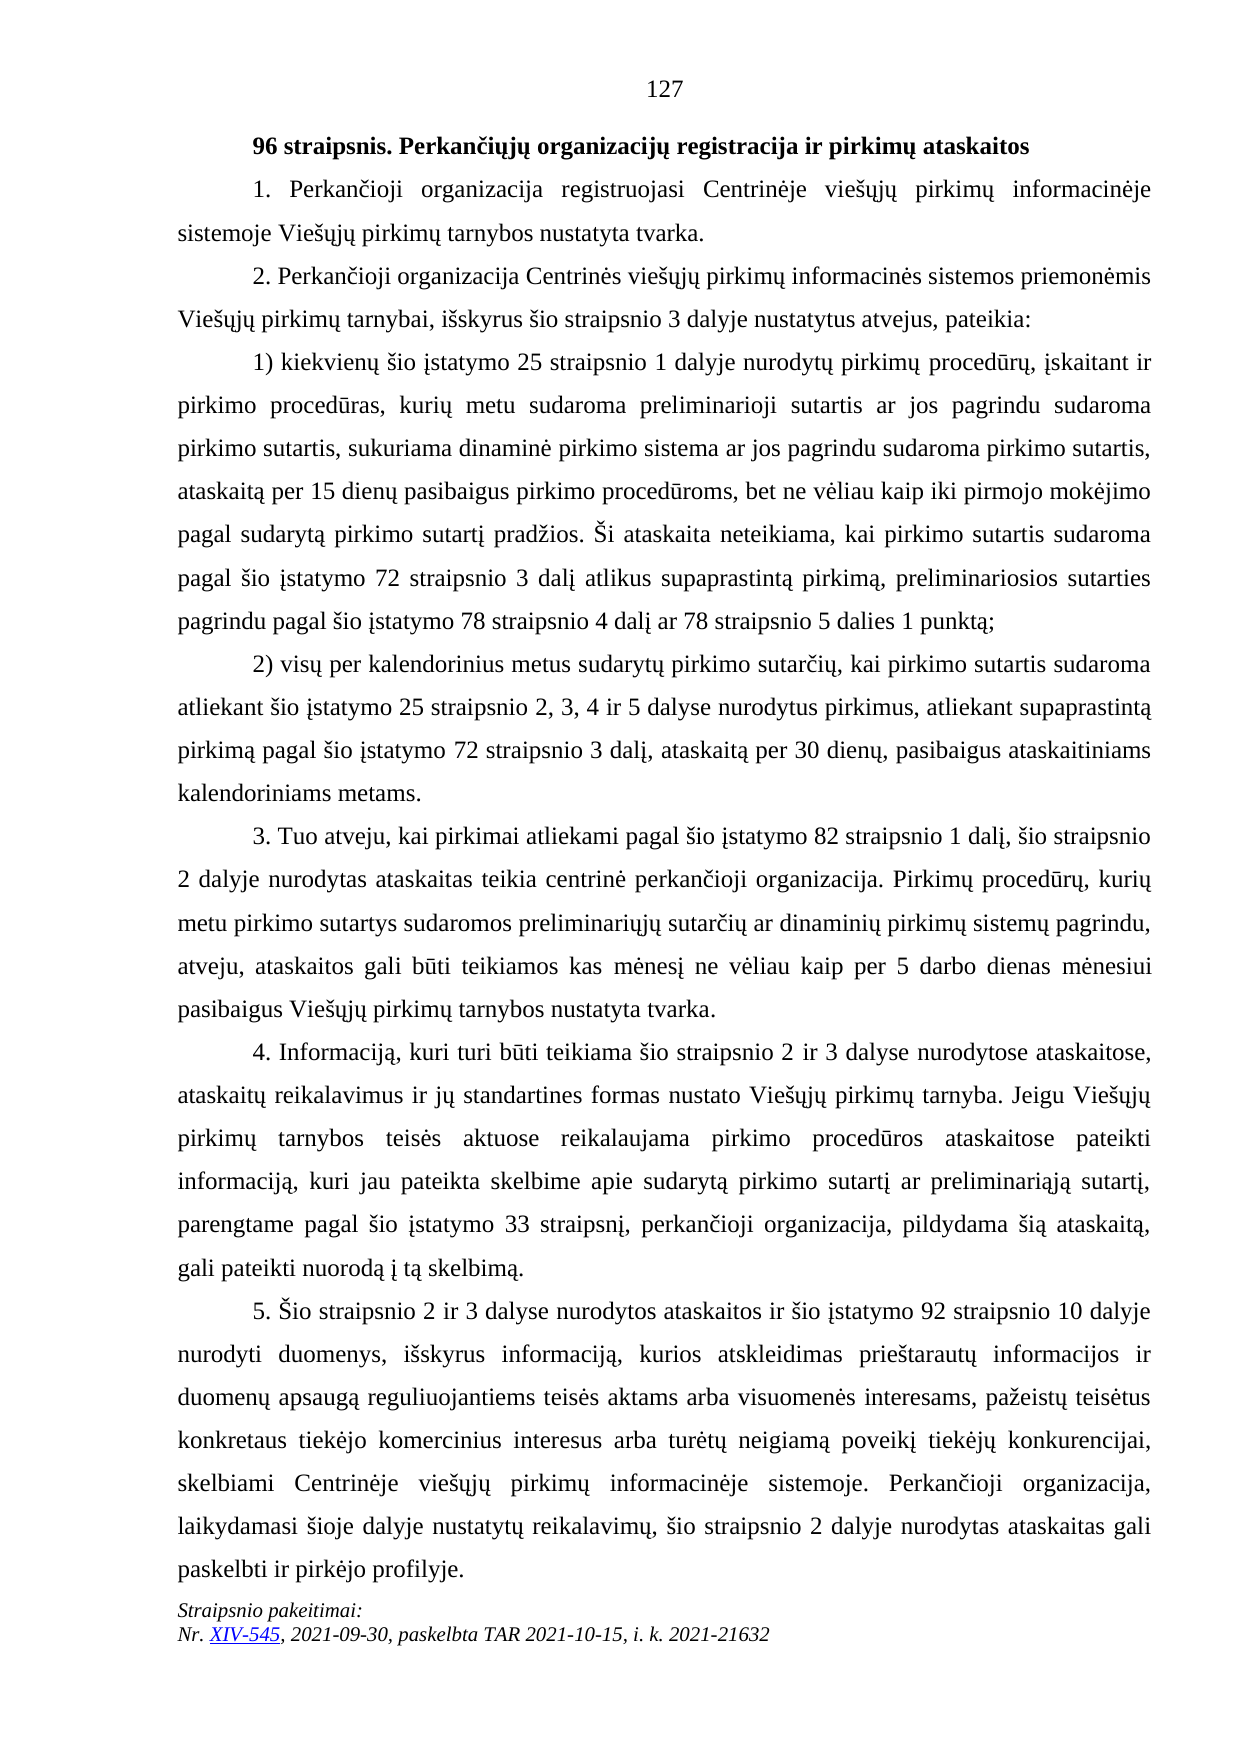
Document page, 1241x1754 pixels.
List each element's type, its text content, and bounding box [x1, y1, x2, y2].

text Nr. XIV-545, 2021-09-30, paskelbta TAR 2021-10-15, i. k. 2021-21632 [177, 1622, 1152, 1646]
text 4. Informaciją, kuri turi būti teikiama šio straipsnio 2 ir 3 dalyse nurodytose ataskaitose, ataskaitų reikalavimus ir jų standartines formas nustato Viešųjų pirkimų tarnyba. Jeigu Viešųjų pirkimų tarnybos teisės aktuose reikalaujama pirkimo procedūros ataskaitose pateikti informaciją, kuri jau pateikta skelbime apie sudarytą pirkimo sutartį ar preliminariąją sutartį, parengtame pagal šio įstatymo 33 straipsnį, perkančioji organizacija, pildydama šią ataskaitą, gali pateikti nuorodą į tą skelbimą. [177, 1037, 1152, 1281]
text 1. Perkančioji organizacija registruojasi Centrinėje viešųjų pirkimų informacinėje sistemoje Viešųjų pirkimų tarnybos nustatyta tvarka. [177, 174, 1152, 246]
text 2) visų per kalendorinius metus sudarytų pirkimo sutarčių, kai pirkimo sutartis sudaroma atliekant šio įstatymo 25 straipsnio 2, 3, 4 ir 5 dalyse nurodytus pirkimus, atliekant supaprastintą pirkimą pagal šio įstatymo 72 straipsnio 3 dalį, ataskaitą per 30 dienų, pasibaigus ataskaitiniams kalendoriniams metams. [177, 649, 1152, 807]
text 96 straipsnis. Perkančiųjų organizacijų registracija ir pirkimų ataskaitos [177, 131, 1152, 160]
text 2. Perkančioji organizacija Centrinės viešųjų pirkimų informacinės sistemos priemonėmis Viešųjų pirkimų tarnybai, išskyrus šio straipsnio 3 dalyje nustatytus atvejus, pateikia: [177, 261, 1152, 333]
text 1) kiekvienų šio įstatymo 25 straipsnio 1 dalyje nurodytų pirkimų procedūrų, įskaitant ir pirkimo procedūras, kurių metu sudaroma preliminarioji sutartis ar jos pagrindu sudaroma pirkimo sutartis, sukuriama dinaminė pirkimo sistema ar jos pagrindu sudaroma pirkimo sutartis, ataskaitą per 15 dienų pasibaigus pirkimo procedūroms, bet ne vėliau kaip iki pirmojo mokėjimo pagal sudarytą pirkimo sutartį pradžios. Ši ataskaita neteikiama, kai pirkimo sutartis sudaroma pagal šio įstatymo 72 straipsnio 3 dalį atlikus supaprastintą pirkimą, preliminariosios sutarties pagrindu pagal šio įstatymo 78 straipsnio 4 dalį ar 78 straipsnio 5 dalies 1 punktą; [177, 347, 1152, 634]
text 5. Šio straipsnio 2 ir 3 dalyse nurodytos ataskaitos ir šio įstatymo 92 straipsnio 10 dalyje nurodyti duomenys, išskyrus informaciją, kurios atskleidimas prieštarautų informacijos ir duomenų apsaugą reguliuojantiems teisės aktams arba visuomenės interesams, pažeistų teisėtus konkretaus tiekėjo komercinius interesus arba turėtų neigiamą poveikį tiekėjų konkurencijai, skelbiami Centrinėje viešųjų pirkimų informacinėje sistemoje. Perkančioji organizacija, laikydamasi šioje dalyje nustatytų reikalavimų, šio straipsnio 2 dalyje nurodytas ataskaitas gali paskelbti ir pirkėjo profilyje. [177, 1296, 1152, 1583]
text Straipsnio pakeitimai: [177, 1598, 1152, 1622]
text 3. Tuo atveju, kai pirkimai atliekami pagal šio įstatymo 82 straipsnio 1 dalį, šio straipsnio 2 dalyje nurodytas ataskaitas teikia centrinė perkančioji organizacija. Pirkimų procedūrų, kurių metu pirkimo sutartys sudaromos preliminariųjų sutarčių ar dinaminių pirkimų sistemų pagrindu, atveju, ataskaitos gali būti teikiamos kas mėnesį ne vėliau kaip per 5 darbo dienas mėnesiui pasibaigus Viešųjų pirkimų tarnybos nustatyta tvarka. [177, 821, 1152, 1023]
